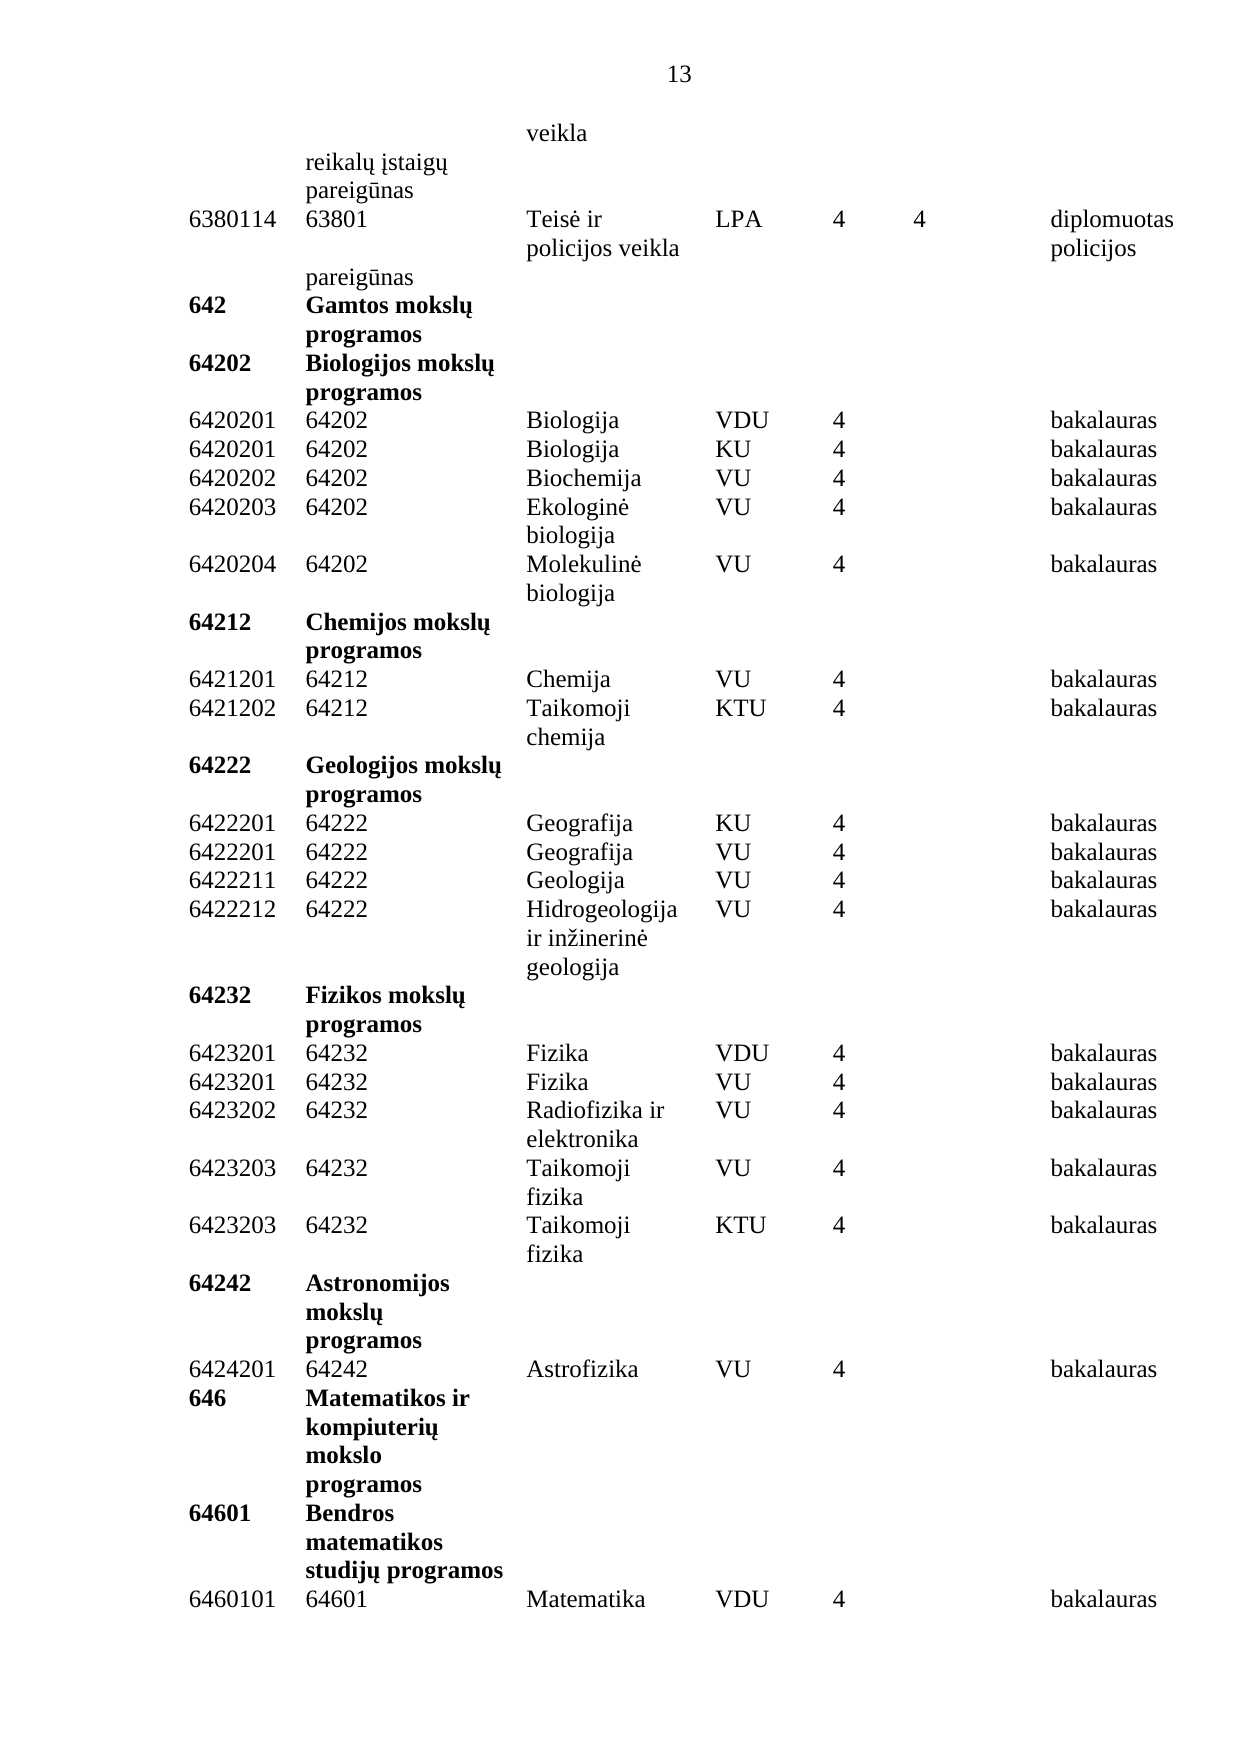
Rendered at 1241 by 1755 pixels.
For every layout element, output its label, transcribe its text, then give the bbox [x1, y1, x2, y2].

table_cell [515, 1268, 704, 1354]
table_cell [902, 981, 973, 1038]
table_cell [515, 1383, 704, 1498]
table_cell VU [704, 549, 821, 607]
table_cell 642 [177, 291, 294, 348]
table_cell [1202, 808, 1207, 837]
table_cell bakalauras [1039, 837, 1197, 866]
table_cell 4 [821, 434, 902, 463]
table_cell Geologijos mokslų programos [294, 751, 515, 808]
table_cell VU [704, 664, 821, 693]
table_cell 4 [821, 1038, 902, 1067]
table_cell Molekulinė biologija [515, 549, 704, 607]
table_cell [821, 147, 902, 204]
table_cell 64232 [294, 1038, 515, 1067]
table_cell VU [704, 894, 821, 981]
table_cell Matematikos ir kompiuterių mokslo programos [294, 1383, 515, 1498]
table_cell [1202, 1153, 1207, 1211]
table_cell [973, 1038, 1039, 1067]
table_cell [1039, 1498, 1197, 1584]
table_cell [1197, 607, 1202, 664]
table_cell VU [704, 1067, 821, 1096]
table_cell bakalauras [1039, 1354, 1197, 1383]
table_cell [973, 262, 1039, 291]
table_cell 64242 [294, 1354, 515, 1383]
table_cell 64232 [294, 1067, 515, 1096]
table_cell [177, 118, 294, 147]
table_cell Hidrogeologija ir inžinerinė geologija [515, 894, 704, 981]
table_cell 64232 [294, 1153, 515, 1211]
table_cell [902, 837, 973, 866]
table_cell Biochemija [515, 463, 704, 492]
table_cell [1197, 1383, 1202, 1498]
table_cell 6422211 [177, 866, 294, 894]
table_cell [973, 492, 1039, 549]
table_cell Gamtos mokslų programos [294, 291, 515, 348]
table_cell 4 [821, 1067, 902, 1096]
table_cell [704, 262, 821, 291]
table_cell [1197, 808, 1202, 837]
table_cell 64222 [177, 751, 294, 808]
table_cell Biologija [515, 406, 704, 434]
table_cell Biologijos mokslų programos [294, 348, 515, 406]
table_cell [1202, 147, 1207, 204]
table_cell [973, 291, 1039, 348]
table_cell [515, 751, 704, 808]
table_cell 63801 [294, 204, 515, 262]
table_cell [821, 1268, 902, 1354]
table_cell Fizika [515, 1067, 704, 1096]
table_cell LPA [704, 204, 821, 262]
table_cell [1197, 1354, 1202, 1383]
table_cell Chemija [515, 664, 704, 693]
table_cell [902, 894, 973, 981]
table_cell 6420202 [177, 463, 294, 492]
table_cell [821, 262, 902, 291]
table_cell [973, 1096, 1039, 1153]
table_cell 6422212 [177, 894, 294, 981]
table_cell KU [704, 434, 821, 463]
table_cell [1039, 262, 1197, 291]
table_cell [902, 1498, 973, 1584]
table_cell [1197, 1096, 1202, 1153]
table_cell 4 [821, 1211, 902, 1268]
table_cell [973, 808, 1039, 837]
table_cell bakalauras [1039, 1153, 1197, 1211]
table_cell 646 [177, 1383, 294, 1498]
table_cell 6460101 [177, 1584, 294, 1613]
table_cell Matematika [515, 1584, 704, 1613]
table_cell 64212 [177, 607, 294, 664]
table_cell [1197, 693, 1202, 751]
table_cell [821, 348, 902, 406]
table_cell [1197, 118, 1202, 147]
table_cell 64222 [294, 837, 515, 866]
table_cell 6423201 [177, 1067, 294, 1096]
table_cell [1202, 262, 1207, 291]
table_cell bakalauras [1039, 1211, 1197, 1268]
table_cell [1202, 894, 1207, 981]
table_cell [1202, 1383, 1207, 1498]
table_cell [1202, 1268, 1207, 1354]
table_cell Astrofizika [515, 1354, 704, 1383]
table_cell [1039, 291, 1197, 348]
table_cell Bendros matematikos studijų programos [294, 1498, 515, 1584]
table_cell 4 [821, 204, 902, 262]
table_cell KTU [704, 1211, 821, 1268]
table_cell [1039, 118, 1197, 147]
table_cell 6423202 [177, 1096, 294, 1153]
table_cell [973, 1498, 1039, 1584]
table_cell bakalauras [1039, 492, 1197, 549]
table_cell [1197, 751, 1202, 808]
table_cell [1039, 981, 1197, 1038]
table_cell [1197, 1153, 1202, 1211]
table_cell VU [704, 1153, 821, 1211]
table_cell 64202 [294, 549, 515, 607]
table_cell [902, 1038, 973, 1067]
table_cell bakalauras [1039, 434, 1197, 463]
table_cell VU [704, 1354, 821, 1383]
table_cell [1202, 1067, 1207, 1096]
table_cell [704, 1383, 821, 1498]
table_cell [902, 1354, 973, 1383]
table_cell [704, 1268, 821, 1354]
table_cell [902, 751, 973, 808]
table_cell [821, 751, 902, 808]
table_cell [902, 262, 973, 291]
table_cell [821, 1498, 902, 1584]
table_cell Geografija [515, 837, 704, 866]
table_cell diplomuotas policijos [1039, 204, 1197, 262]
table_cell [1202, 204, 1207, 262]
table_cell [294, 118, 515, 147]
table_cell [973, 463, 1039, 492]
table_cell [973, 693, 1039, 751]
table_cell [973, 1584, 1039, 1613]
table_cell 64232 [294, 1096, 515, 1153]
table_cell bakalauras [1039, 808, 1197, 837]
table_cell [821, 981, 902, 1038]
table_cell bakalauras [1039, 1038, 1197, 1067]
table_cell [1197, 348, 1202, 406]
table_cell 6421201 [177, 664, 294, 693]
table_cell [704, 981, 821, 1038]
table_cell [1197, 1584, 1202, 1613]
table_cell 64222 [294, 866, 515, 894]
table_cell [1202, 348, 1207, 406]
table_cell [1202, 607, 1207, 664]
table_cell [973, 981, 1039, 1038]
table_cell [902, 607, 973, 664]
table_cell 6422201 [177, 808, 294, 837]
table_cell [1197, 492, 1202, 549]
table_cell [1202, 549, 1207, 607]
table_cell [1197, 1067, 1202, 1096]
table_cell [1039, 147, 1197, 204]
table_cell [1202, 837, 1207, 866]
table_cell [902, 118, 973, 147]
table_cell [973, 406, 1039, 434]
table_cell [973, 549, 1039, 607]
table_cell 64202 [294, 406, 515, 434]
table_cell [1197, 463, 1202, 492]
table_cell [973, 1211, 1039, 1268]
table_cell 4 [821, 693, 902, 751]
table_cell [902, 549, 973, 607]
table_cell Chemijos mokslų programos [294, 607, 515, 664]
table_cell [515, 607, 704, 664]
table_cell Astronomijos mokslų programos [294, 1268, 515, 1354]
table_cell 64232 [294, 1211, 515, 1268]
table_cell [821, 118, 902, 147]
table_cell [1202, 1354, 1207, 1383]
table_cell [902, 291, 973, 348]
table_cell 4 [821, 549, 902, 607]
table_cell [973, 1354, 1039, 1383]
table_cell 4 [821, 463, 902, 492]
table_cell [704, 348, 821, 406]
table_cell bakalauras [1039, 406, 1197, 434]
table_cell 6421202 [177, 693, 294, 751]
table_cell [1039, 607, 1197, 664]
table_cell [902, 1067, 973, 1096]
table_cell [1197, 1211, 1202, 1268]
table_cell [973, 118, 1039, 147]
table_cell 6420204 [177, 549, 294, 607]
table_cell [973, 866, 1039, 894]
table_cell bakalauras [1039, 1096, 1197, 1153]
table_cell reikalų įstaigų pareigūnas [294, 147, 515, 204]
table_cell [704, 118, 821, 147]
table_cell 64202 [294, 492, 515, 549]
table_cell 6420201 [177, 434, 294, 463]
table_cell Teisė ir policijos veikla [515, 204, 704, 262]
table_cell 6420203 [177, 492, 294, 549]
table_cell 4 [821, 1584, 902, 1613]
table_cell [1039, 1268, 1197, 1354]
table_cell [973, 1268, 1039, 1354]
table_cell 4 [821, 837, 902, 866]
table_cell 64212 [294, 664, 515, 693]
table_cell [1197, 1038, 1202, 1067]
table_cell [902, 147, 973, 204]
table_cell [1202, 291, 1207, 348]
table_cell [1197, 981, 1202, 1038]
table_cell [902, 434, 973, 463]
table_cell [902, 808, 973, 837]
table_cell VU [704, 1096, 821, 1153]
table_cell [1202, 981, 1207, 1038]
table_cell 4 [821, 808, 902, 837]
table_cell [973, 894, 1039, 981]
table_cell [177, 147, 294, 204]
table_cell [902, 1383, 973, 1498]
table_cell bakalauras [1039, 693, 1197, 751]
table_cell Fizikos mokslų programos [294, 981, 515, 1038]
table_cell [1197, 866, 1202, 894]
table_cell [1039, 1383, 1197, 1498]
table_cell bakalauras [1039, 1584, 1197, 1613]
table_cell [902, 1153, 973, 1211]
table_cell [973, 1067, 1039, 1096]
table_cell [902, 693, 973, 751]
table_cell [704, 147, 821, 204]
table_cell VU [704, 463, 821, 492]
table_cell [1197, 664, 1202, 693]
table_cell bakalauras [1039, 549, 1197, 607]
table_cell [973, 348, 1039, 406]
table_cell 4 [821, 1153, 902, 1211]
table_cell bakalauras [1039, 894, 1197, 981]
table_cell VDU [704, 406, 821, 434]
table_cell [1197, 434, 1202, 463]
table_cell [1202, 1498, 1207, 1584]
table_cell 4 [902, 204, 973, 262]
table_cell 4 [821, 1096, 902, 1153]
table_cell Taikomoji fizika [515, 1153, 704, 1211]
table_cell [515, 348, 704, 406]
table_cell [902, 463, 973, 492]
table_cell [1197, 204, 1202, 262]
table_cell 64222 [294, 808, 515, 837]
table_cell [515, 1498, 704, 1584]
table_cell [1202, 406, 1207, 434]
table_cell 64202 [294, 463, 515, 492]
table_cell VU [704, 866, 821, 894]
table_cell 64601 [177, 1498, 294, 1584]
table_cell 64202 [177, 348, 294, 406]
table_cell 6380114 [177, 204, 294, 262]
table_cell KTU [704, 693, 821, 751]
table_cell 64232 [177, 981, 294, 1038]
table_cell [902, 664, 973, 693]
table_cell VU [704, 837, 821, 866]
table_cell [1202, 693, 1207, 751]
table_cell [973, 147, 1039, 204]
table_cell [902, 348, 973, 406]
table_cell [1202, 463, 1207, 492]
table_cell 64222 [294, 894, 515, 981]
table_cell [973, 1383, 1039, 1498]
table_cell Ekologinė biologija [515, 492, 704, 549]
table_cell [902, 1096, 973, 1153]
table_cell [821, 1383, 902, 1498]
table_cell Radiofizika ir elektronika [515, 1096, 704, 1153]
table_cell [902, 492, 973, 549]
table_cell [177, 262, 294, 291]
table_cell [902, 1268, 973, 1354]
table_cell Geologija [515, 866, 704, 894]
table_cell [1197, 549, 1202, 607]
table_cell [1197, 1498, 1202, 1584]
table_cell 64202 [294, 434, 515, 463]
table_cell VDU [704, 1038, 821, 1067]
table_cell [1197, 262, 1202, 291]
table_cell veikla [515, 118, 704, 147]
table_cell [821, 291, 902, 348]
table_cell VDU [704, 1584, 821, 1613]
table_cell [515, 147, 704, 204]
table_cell [1039, 751, 1197, 808]
table_cell [902, 1211, 973, 1268]
table_cell 6423203 [177, 1211, 294, 1268]
table_cell [1202, 118, 1207, 147]
table_cell Taikomoji chemija [515, 693, 704, 751]
table_cell [1202, 434, 1207, 463]
table_cell [821, 607, 902, 664]
table_cell [515, 981, 704, 1038]
table_cell [973, 837, 1039, 866]
table_cell [1197, 894, 1202, 981]
table_cell bakalauras [1039, 1067, 1197, 1096]
table_cell KU [704, 808, 821, 837]
table_cell [902, 866, 973, 894]
table_cell 6423201 [177, 1038, 294, 1067]
table_cell [1202, 1096, 1207, 1153]
table_cell [973, 751, 1039, 808]
table_cell 4 [821, 1354, 902, 1383]
table_cell [1202, 751, 1207, 808]
table_cell VU [704, 492, 821, 549]
table_cell [704, 751, 821, 808]
table_cell bakalauras [1039, 866, 1197, 894]
table_cell [1202, 1038, 1207, 1067]
table_cell [1197, 837, 1202, 866]
table_cell [1197, 147, 1202, 204]
table_cell bakalauras [1039, 463, 1197, 492]
table_cell [973, 1153, 1039, 1211]
table_cell 4 [821, 894, 902, 981]
table_cell pareigūnas [294, 262, 515, 291]
table_cell [704, 291, 821, 348]
table_cell 4 [821, 492, 902, 549]
table_cell [973, 664, 1039, 693]
table_cell [1202, 866, 1207, 894]
table_cell 64242 [177, 1268, 294, 1354]
table_cell [704, 1498, 821, 1584]
table_cell bakalauras [1039, 664, 1197, 693]
table_cell [1202, 492, 1207, 549]
table_cell 6423203 [177, 1153, 294, 1211]
table_cell [902, 406, 973, 434]
table_cell [1039, 348, 1197, 406]
table_cell [1202, 1584, 1207, 1613]
table_cell [1197, 291, 1202, 348]
table_cell Fizika [515, 1038, 704, 1067]
table_cell 6420201 [177, 406, 294, 434]
table_cell [515, 291, 704, 348]
table_cell 6424201 [177, 1354, 294, 1383]
table_cell Geografija [515, 808, 704, 837]
table_cell [973, 434, 1039, 463]
table_cell Taikomoji fizika [515, 1211, 704, 1268]
table_cell [973, 204, 1039, 262]
table_cell [902, 1584, 973, 1613]
table_cell 4 [821, 664, 902, 693]
table_cell 6422201 [177, 837, 294, 866]
table_cell 64212 [294, 693, 515, 751]
table_cell [973, 607, 1039, 664]
table_cell 64601 [294, 1584, 515, 1613]
table_cell [1202, 1211, 1207, 1268]
table_cell [515, 262, 704, 291]
table_cell [1202, 664, 1207, 693]
table_cell 4 [821, 406, 902, 434]
table_cell [1197, 406, 1202, 434]
table_cell [704, 607, 821, 664]
table_cell [1197, 1268, 1202, 1354]
table_cell 4 [821, 866, 902, 894]
table_cell Biologija [515, 434, 704, 463]
